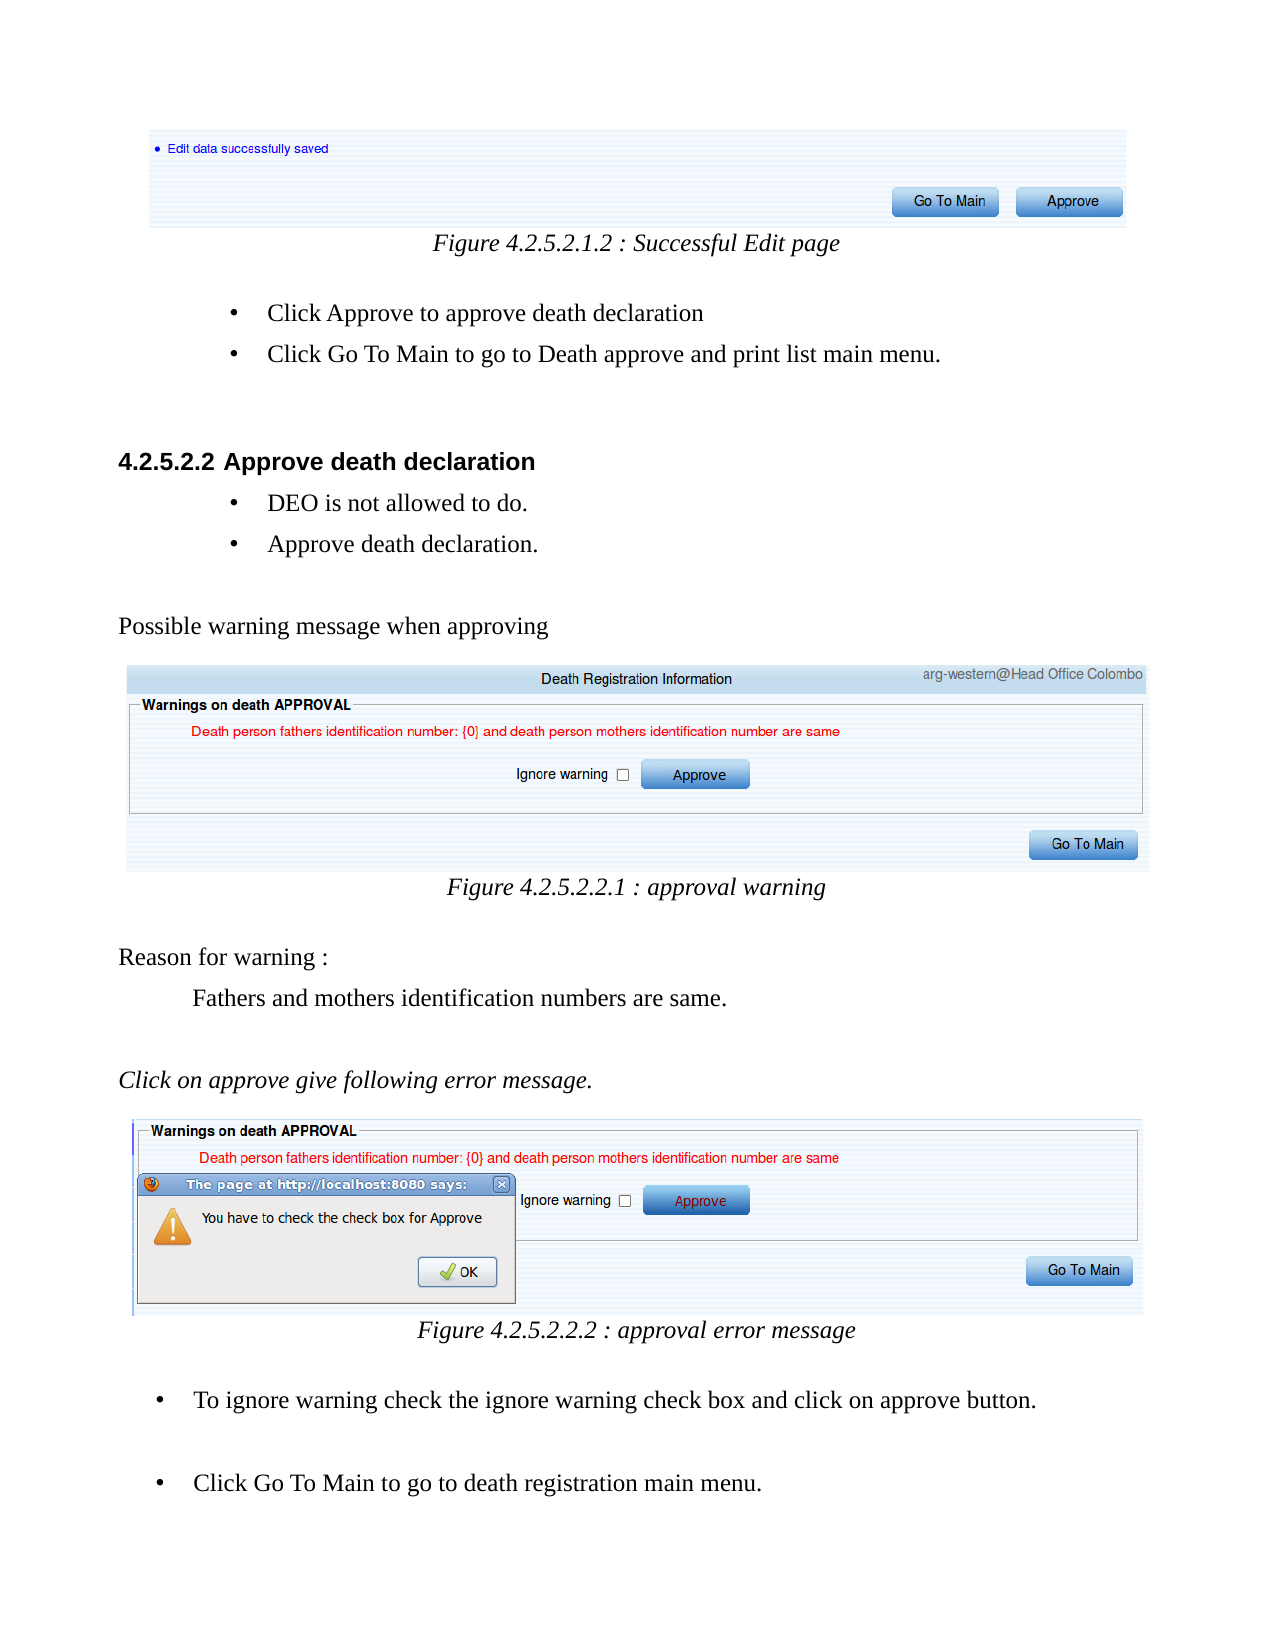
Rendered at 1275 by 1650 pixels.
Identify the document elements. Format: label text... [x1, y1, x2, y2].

text Figure 4.2.5.2.2.2 : approval error message [132, 1316, 1143, 1344]
list Click Go To Main to go to Death approve and print list main menu. [229, 339, 1157, 368]
list Click Approve to approve death declaration [229, 298, 1157, 327]
text Figure 4.2.5.2.2.1 : approval warning [126, 872, 1149, 900]
picture [148, 130, 1127, 228]
list Click Go To Main to go to death registration main menu. [156, 1468, 1157, 1497]
text Click on approve give following error message. [118, 1065, 1157, 1094]
list Approve death declaration. [229, 529, 1157, 558]
picture [126, 665, 1150, 872]
list To ignore warning check the ignore warning check box and click on approve button. [156, 1386, 1157, 1414]
text Reason for warning : [118, 942, 1157, 970]
text Possible warning message when approving [118, 611, 1157, 640]
text Fathers and mothers identification numbers are same. [118, 983, 1157, 1012]
text Figure 4.2.5.2.1.2 : Successful Edit page [149, 228, 1126, 257]
list DEO is not allowed to do. [229, 488, 1157, 516]
picture [132, 1119, 1144, 1316]
subtitle Approve death declaration [118, 447, 1157, 475]
